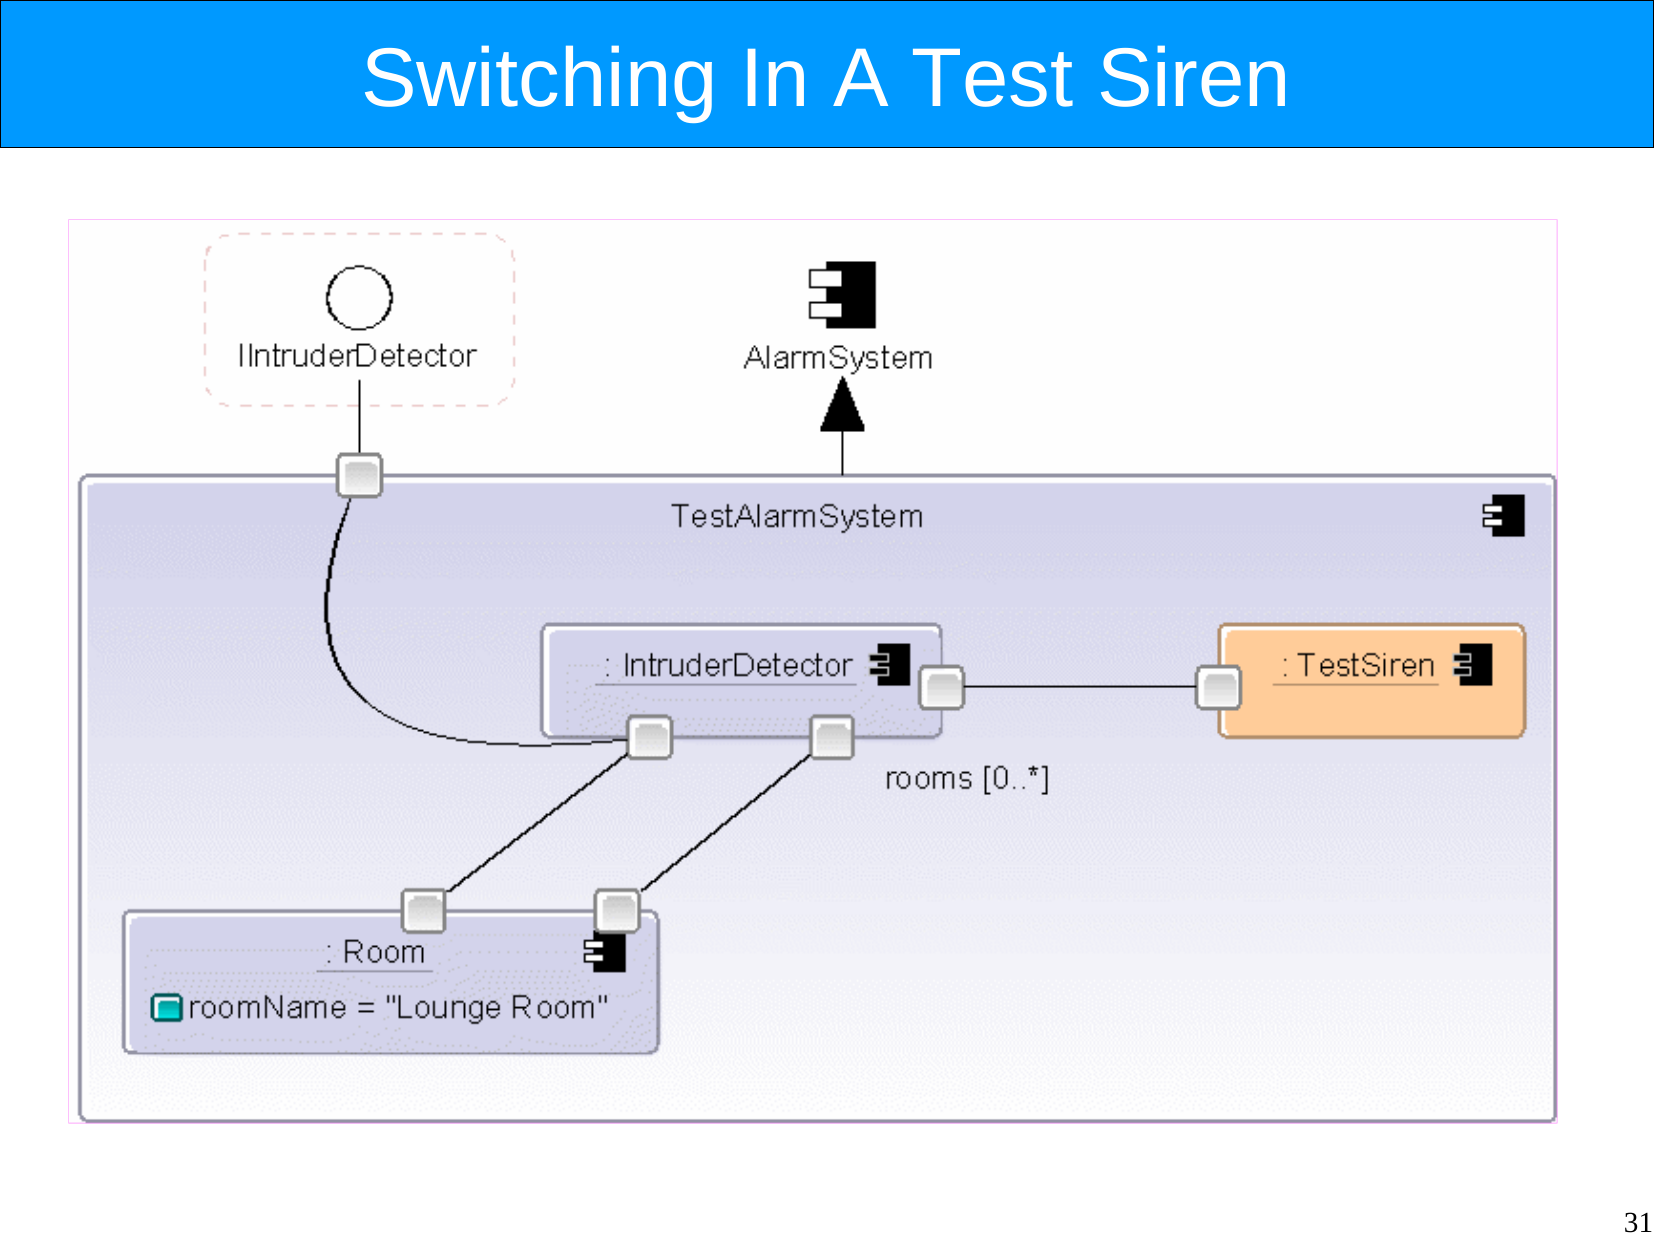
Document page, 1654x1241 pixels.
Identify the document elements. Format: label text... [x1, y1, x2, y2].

picture [67, 218, 1571, 1137]
title Switching In A Test Siren [82, 13, 1571, 142]
